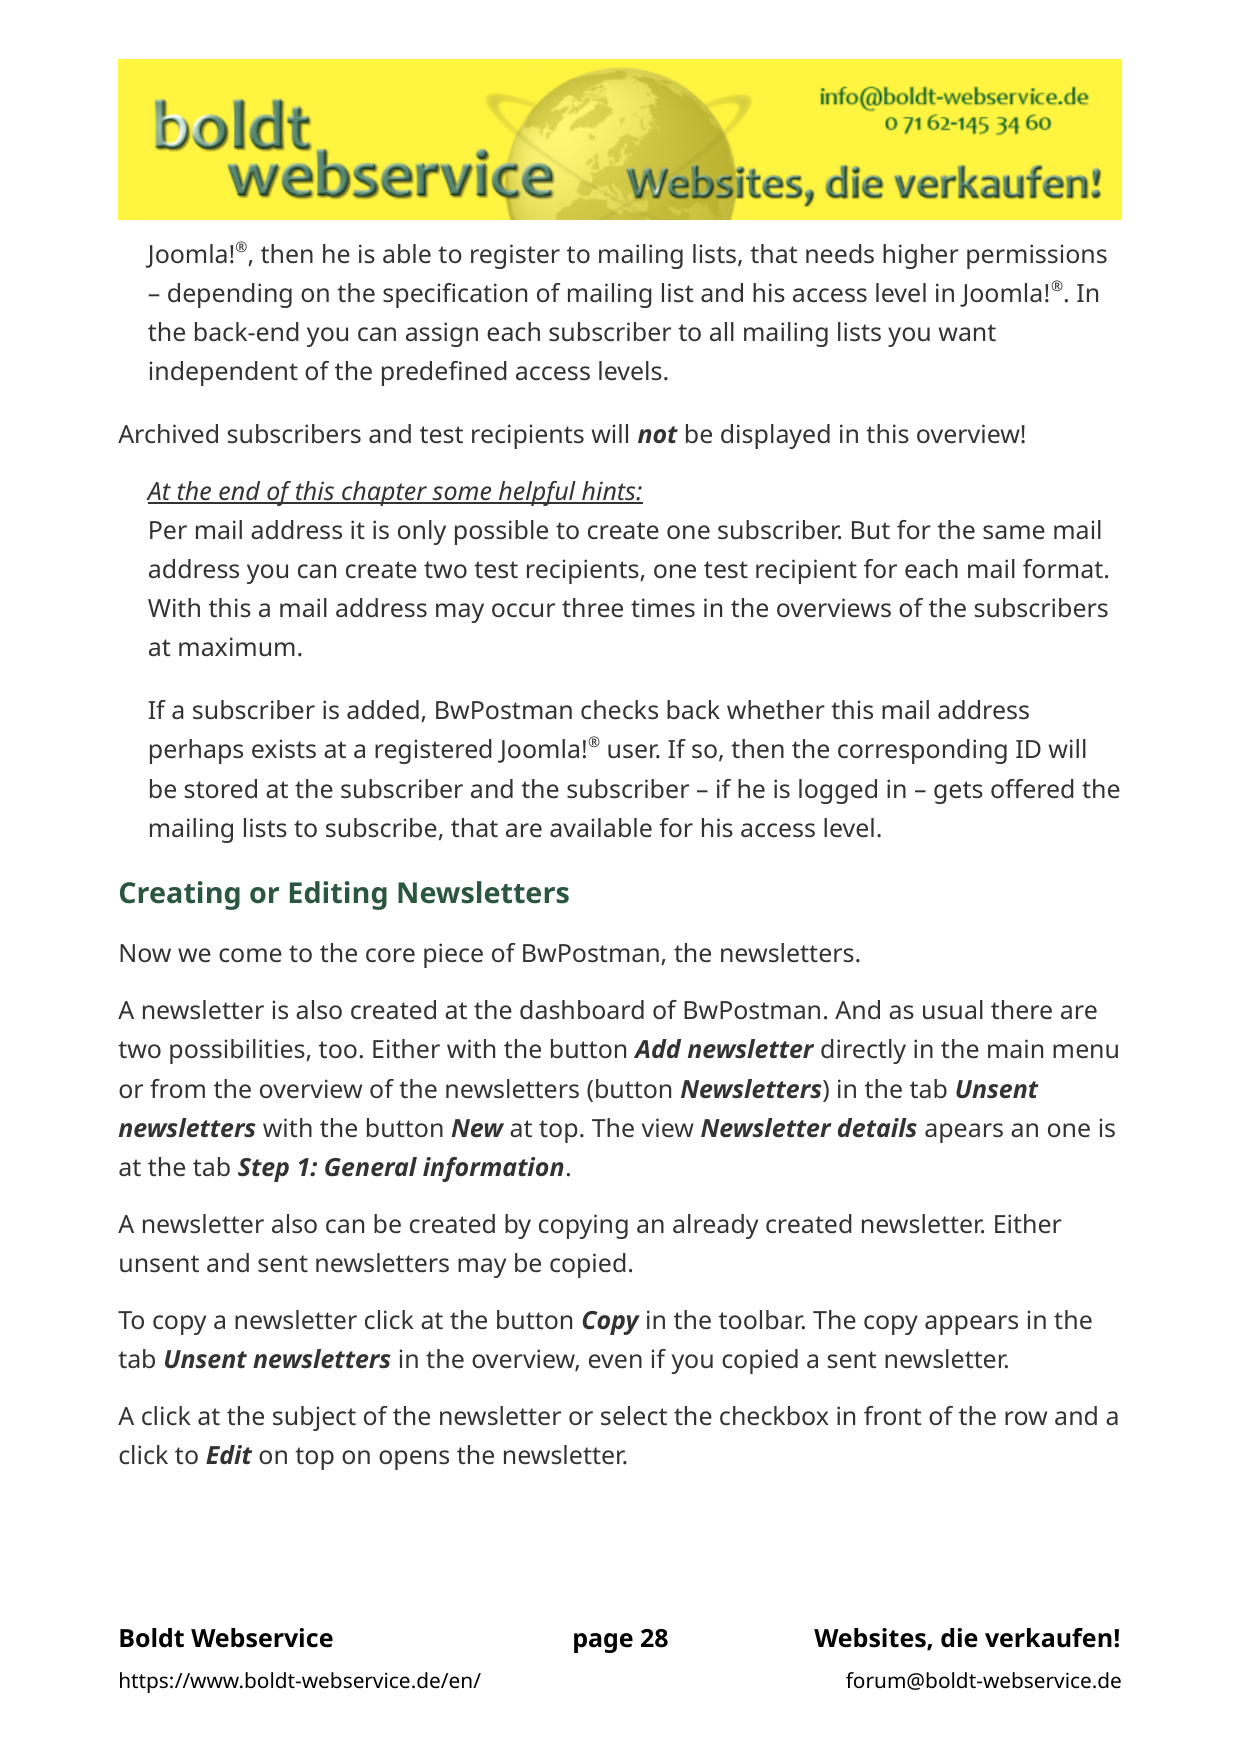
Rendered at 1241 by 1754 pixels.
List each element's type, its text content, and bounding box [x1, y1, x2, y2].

text Now we come to the core piece of BwPostman, the newsletters. [118, 936, 1122, 970]
text At the end of this chapter some helpful hints: Per mail address it is only possible to create one subscriber. But for the same mail address you can create two test recipients, one test recipient for each mail format. With this a mail address may occur three times in the overviews of the subscribers at maximum. [148, 473, 1122, 664]
text If a subscriber is added, BwPostman checks back whether this mail address perhaps exists at a registered Joomla!® user. If so, then the corresponding ID will be stored at the subscriber and the subscriber – if he is logged in – gets offered the mailing lists to subscribe, that are available for his access level. [148, 693, 1122, 844]
text Joomla!®, then he is able to register to mailing lists, that needs higher permissions – depending on the specification of mailing list and his access level in Joomla!®. In the back-end you can assign each subscriber to all mailing lists you want independent of the predefined access levels. [148, 236, 1122, 388]
text A newsletter also can be created by copying an already created newsletter. Either unsent and sent newsletters may be copied. [118, 1206, 1122, 1280]
text A newsletter is also created at the dashboard of BwPostman. And as usual there are two possibilities, too. Either with the button Add newsletter directly in the main menu or from the overview of the newsletters (button Newsletters) in the tab Unsent newsletters with the button New at top. The view Newsletter details apears an one is at the tab Step 1: General information. [118, 993, 1122, 1184]
subtitle Creating or Editing Newsletters [118, 873, 1122, 912]
text To copy a newsletter click at the button Copy in the toolbar. The copy appears in the tab Unsent newsletters in the overview, even if you copied a sent newsletter. [118, 1302, 1122, 1376]
text A click at the subject of the newsletter or select the checkbox in front of the row and a click to Edit on top on opens the newsletter. [118, 1398, 1122, 1472]
text Archived subscribers and test recipients will not be displayed in this overview! [118, 417, 1122, 451]
picture [118, 59, 1123, 220]
